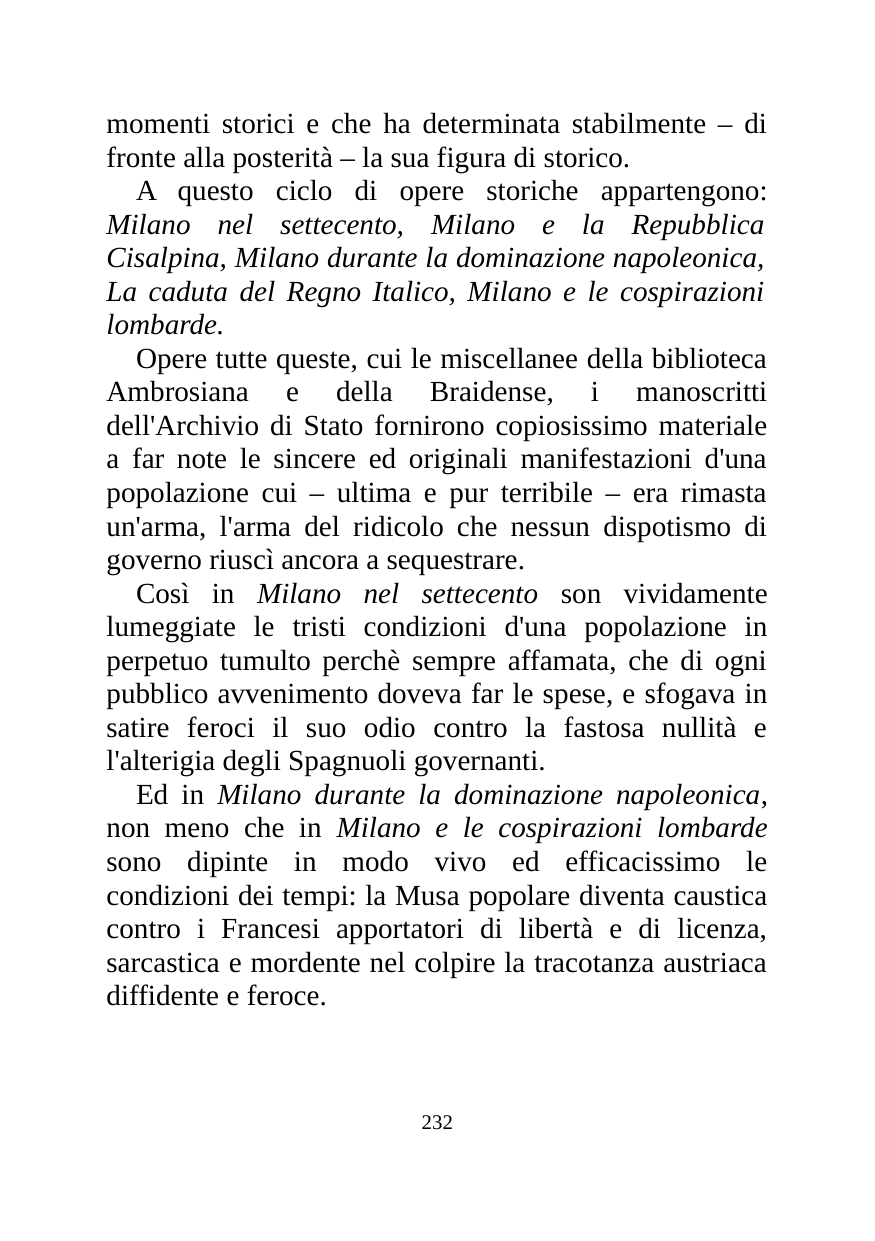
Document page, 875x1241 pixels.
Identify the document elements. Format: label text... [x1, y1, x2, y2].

text A questo ciclo di opere storiche appartengono: Milano nel settecento, Milano e la Repubblica Cisalpina, Milano durante la dominazione napoleonica, La caduta del Regno Italico, Milano e le cospirazioni lombarde. [106, 173, 768, 341]
text Opere tutte queste, cui le miscellanee della biblioteca Ambrosiana e della Braidense, i manoscritti dell'Archivio di Stato fornirono copiosissimo materiale a far note le sincere ed originali manifestazioni d'una popolazione cui – ultima e pur terribile – era rimasta un'arma, l'arma del ridicolo che nessun dispotismo di governo riuscì ancora a sequestrare. [106, 341, 768, 576]
text Così in Milano nel settecento son vividamente lumeggiate le tristi condizioni d'una popolazione in perpetuo tumulto perchè sempre affamata, che di ogni pubblico avvenimento doveva far le spese, e sfogava in satire feroci il suo odio contro la fastosa nullità e l'alterigia degli Spagnuoli governanti. [106, 576, 768, 777]
text momenti storici e che ha determinata stabilmente – di fronte alla posterità – la sua figura di storico. [106, 106, 768, 173]
text Ed in Milano durante la dominazione napoleonica, non meno che in Milano e le cospirazioni lombarde sono dipinte in modo vivo ed efficacissimo le condizioni dei tempi: la Musa popolare diventa caustica contro i Francesi apportatori di libertà e di licenza, sarcastica e mordente nel colpire la tracotanza austriaca diffidente e feroce. [106, 777, 768, 1012]
